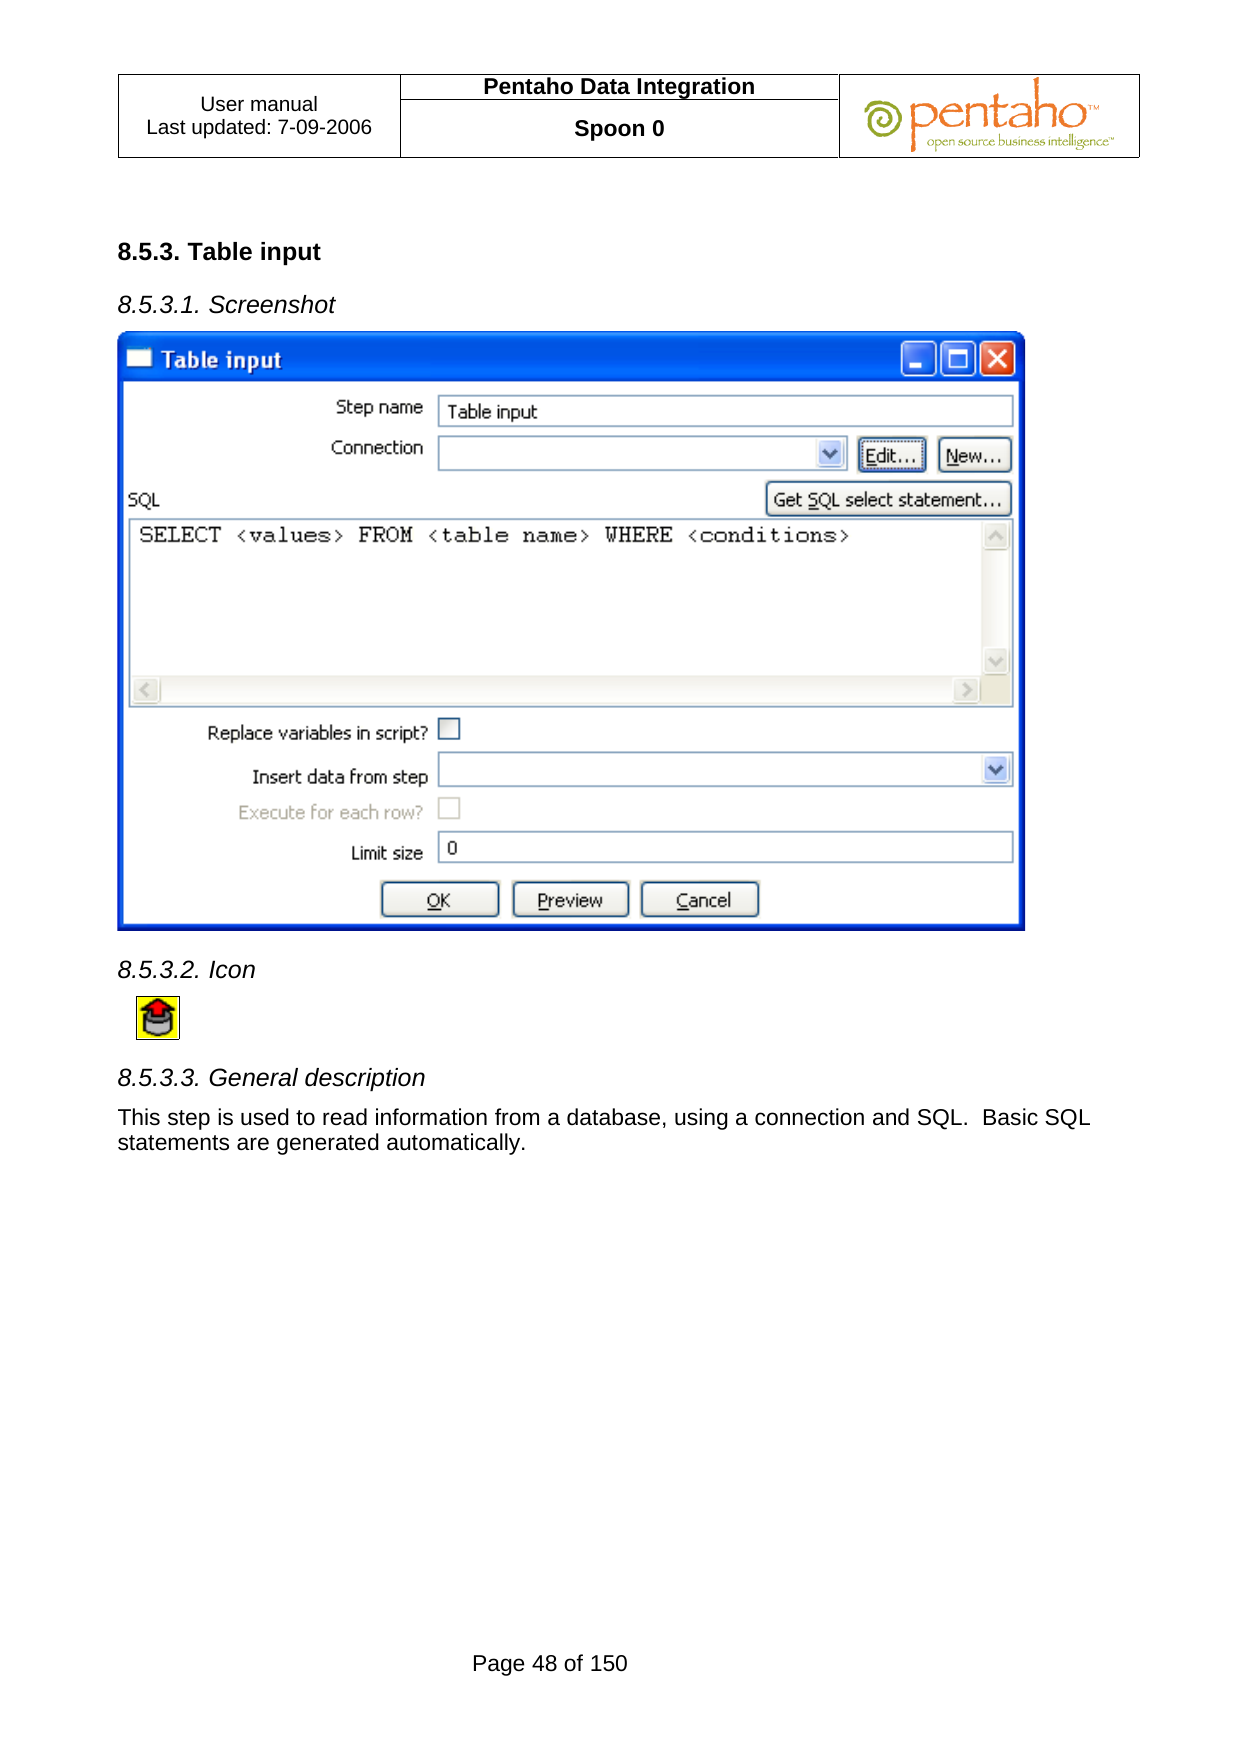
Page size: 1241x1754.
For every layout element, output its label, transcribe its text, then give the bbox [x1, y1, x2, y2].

subtitle General description [117, 1064, 1137, 1092]
subtitle Screenshot [117, 291, 1137, 319]
picture [117, 331, 1026, 931]
text This step is used to read information from a database, using a connection and SQL. Basic SQL statements are generated automatically. [117, 1104, 1137, 1155]
subtitle Table input [117, 238, 1137, 266]
subtitle Icon [117, 955, 1137, 983]
